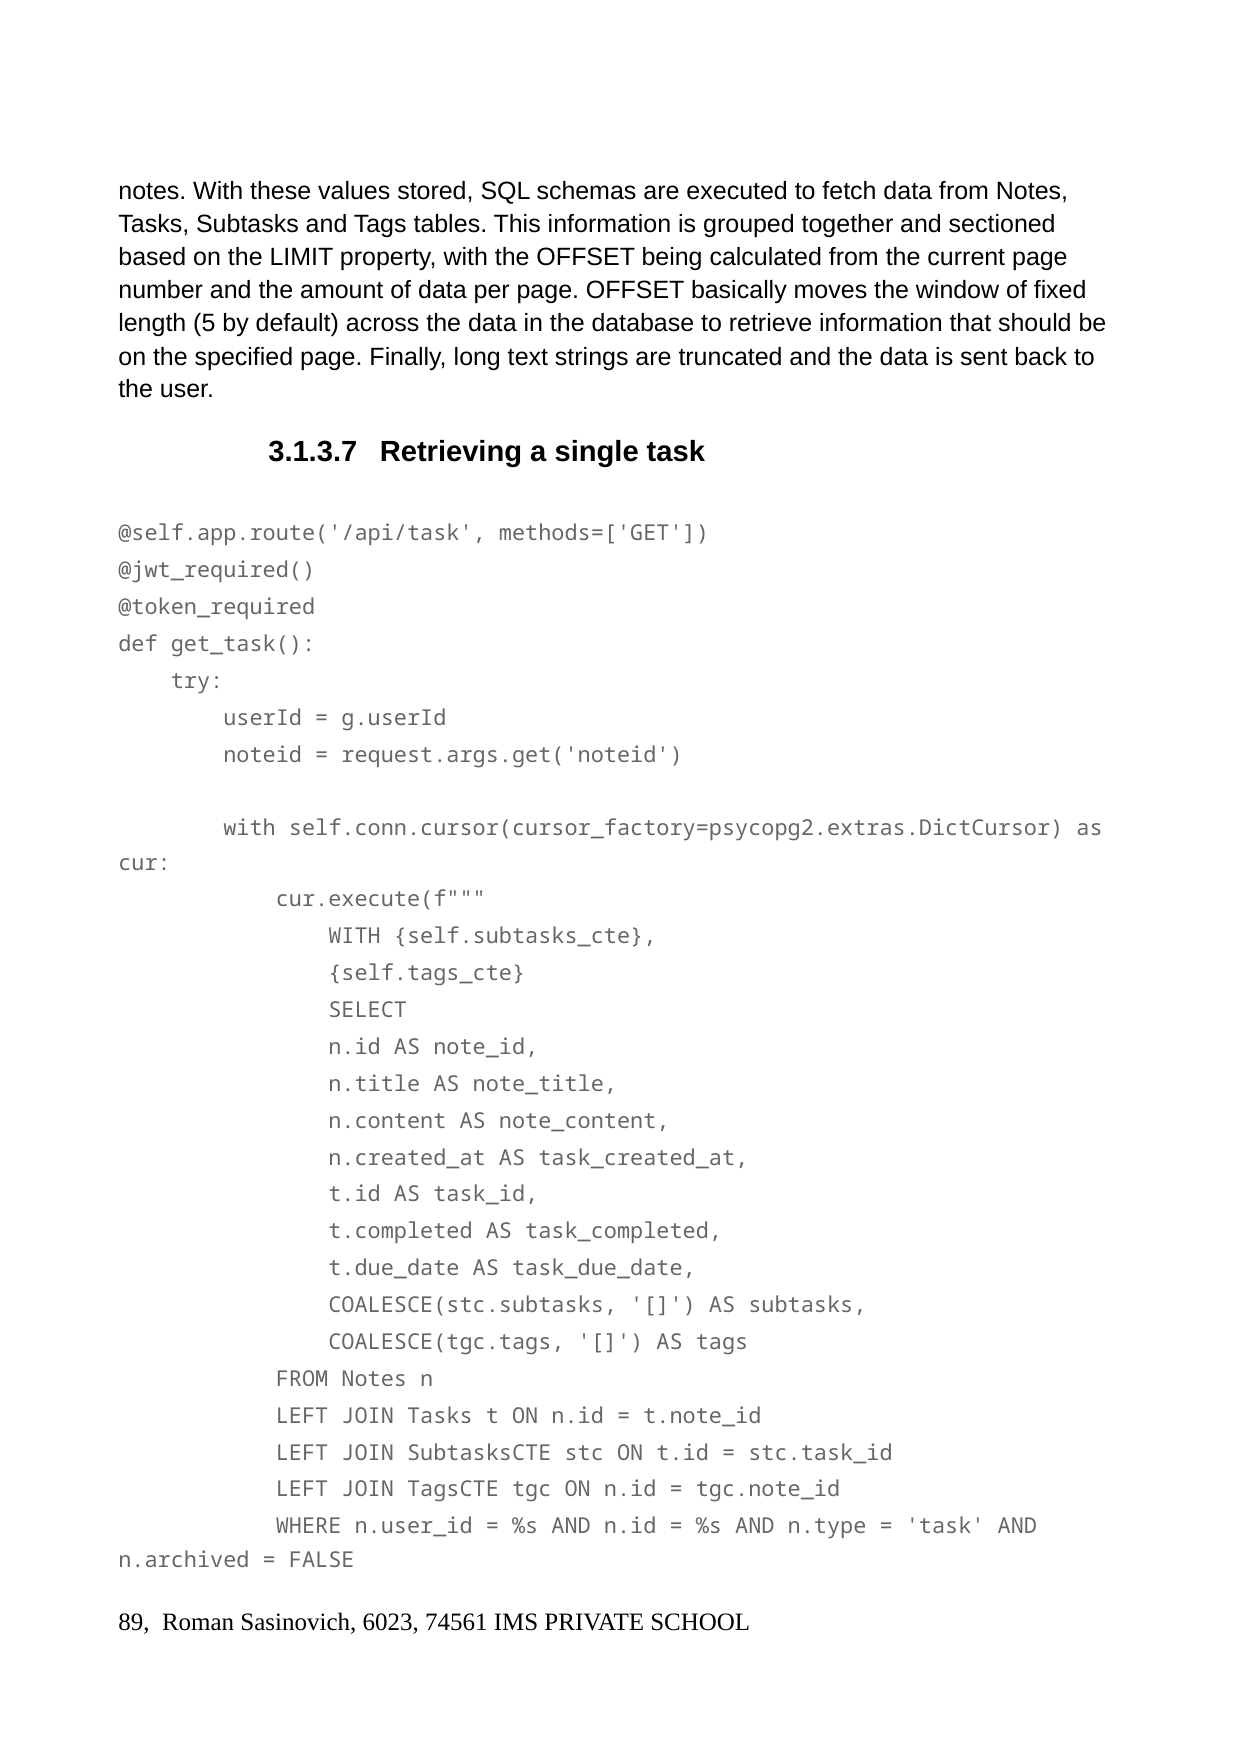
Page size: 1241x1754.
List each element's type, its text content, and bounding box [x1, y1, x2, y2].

text t.id AS task_id, [118, 1178, 1122, 1208]
text n.id AS note_id, [118, 1031, 1122, 1061]
text LEFT JOIN Tasks t ON n.id = t.note_id [118, 1399, 1122, 1429]
text with self.conn.cursor(cursor_factory=psycopg2.extras.DictCursor) as cur: [118, 812, 1122, 876]
text {self.tags_cte} [118, 957, 1122, 987]
text noteid = request.args.get('noteid') [118, 738, 1122, 768]
text FROM Notes n [118, 1363, 1122, 1392]
text WHERE n.user_id = %s AND n.id = %s AND n.type = 'task' AND n.archived = FALSE [118, 1510, 1122, 1574]
text n.content AS note_content, [118, 1104, 1122, 1134]
text n.created_at AS task_created_at, [118, 1141, 1122, 1171]
text userId = g.userId [118, 702, 1122, 731]
text @jwt_required() [118, 554, 1122, 584]
text n.title AS note_title, [118, 1068, 1122, 1097]
text cur.execute(f""" [118, 883, 1122, 913]
text t.completed AS task_completed, [118, 1215, 1122, 1245]
text def get_task(): [118, 628, 1122, 658]
text WITH {self.subtasks_cte}, [118, 920, 1122, 950]
text @token_required [118, 591, 1122, 621]
text notes. With these values stored, SQL schemas are executed to fetch data from Notes, Tasks, Subtasks and Tags tables. This information is grouped together and sectioned based on the LIMIT property, with the OFFSET being calculated from the current page number and the amount of data per page. OFFSET basically moves the window of fixed length (5 by default) across the data in the database to retrieve information that should be on the specified page. Finally, long text strings are truncated and the data is sent back to the user. [118, 176, 1122, 403]
text COALESCE(stc.subtasks, '[]') AS subtasks, [118, 1289, 1122, 1319]
text try: [118, 665, 1122, 694]
text SELECT [118, 994, 1122, 1024]
text t.due_date AS task_due_date, [118, 1252, 1122, 1282]
subtitle Retrieving a single task [268, 434, 1122, 468]
text COALESCE(tgc.tags, '[]') AS tags [118, 1326, 1122, 1356]
text @self.app.route('/api/task', methods=['GET']) [118, 517, 1122, 547]
text LEFT JOIN TagsCTE tgc ON n.id = tgc.note_id [118, 1473, 1122, 1503]
text LEFT JOIN SubtasksCTE stc ON t.id = stc.task_id [118, 1436, 1122, 1466]
